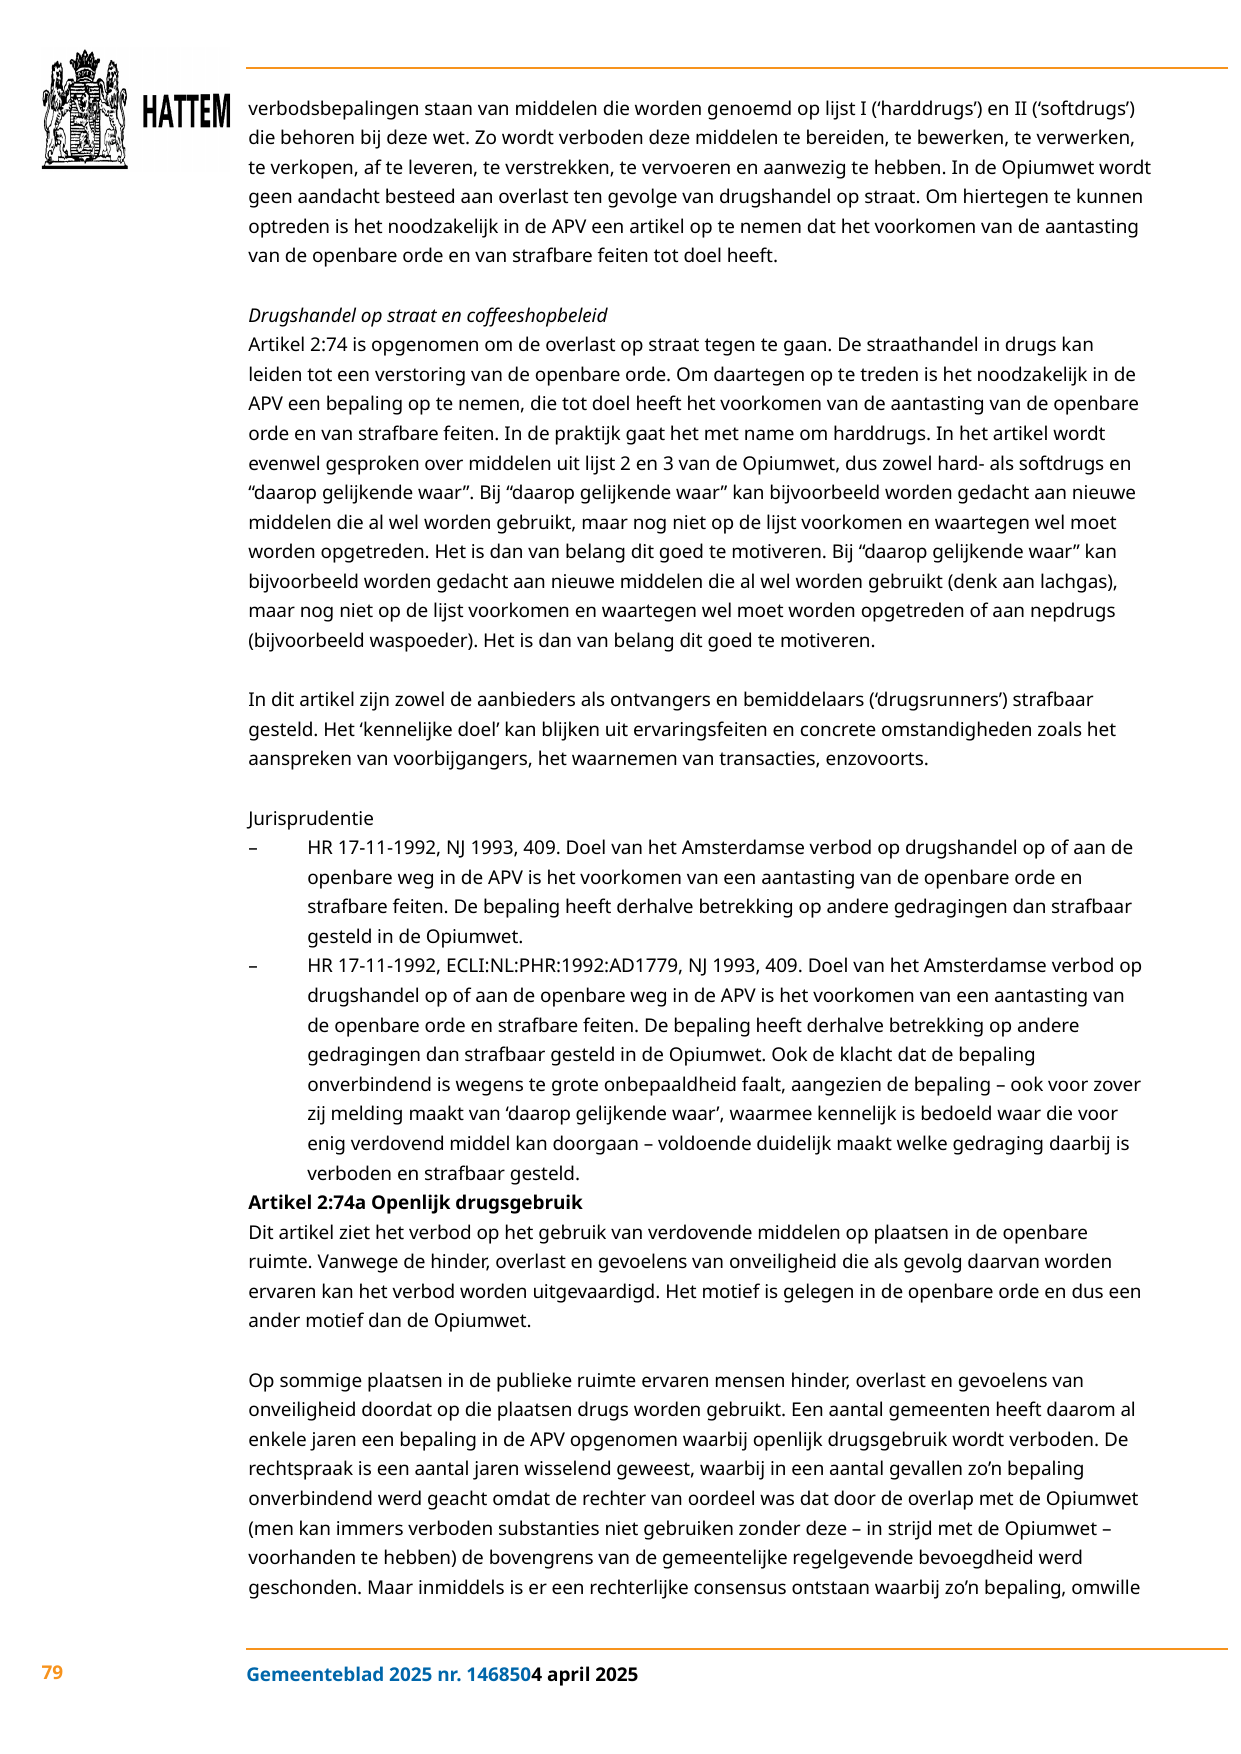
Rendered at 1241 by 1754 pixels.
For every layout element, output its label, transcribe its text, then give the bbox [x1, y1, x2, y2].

text Op sommige plaatsen in de publieke ruimte ervaren mensen hinder, overlast en gevoelens van onveiligheid doordat op die plaatsen drugs worden gebruikt. Een aantal gemeenten heeft daarom al enkele jaren een bepaling in de APV opgenomen waarbij openlijk drugsgebruik wordt verboden. De rechtspraak is een aantal jaren wisselend geweest, waarbij in een aantal gevallen zo’n bepaling onverbindend werd geacht omdat de rechter van oordeel was dat door de overlap met de Opiumwet (men kan immers verboden substanties niet gebruiken zonder deze – in strijd met de Opiumwet – voorhanden te hebben) de bovengrens van de gemeentelijke regelgevende bevoegdheid werd geschonden. Maar inmiddels is er een rechterlijke consensus ontstaan waarbij zo’n bepaling, omwille [248, 1367, 1152, 1600]
text Artikel 2:74 is opgenomen om de overlast op straat tegen te gaan. De straathandel in drugs kan leiden tot een verstoring van de openbare orde. Om daartegen op te treden is het noodzakelijk in de APV een bepaling op te nemen, die tot doel heeft het voorkomen van de aantasting van de openbare orde en van strafbare feiten. In de praktijk gaat het met name om harddrugs. In het artikel wordt evenwel gesproken over middelen uit lijst 2 en 3 van de Opiumwet, dus zowel hard- als softdrugs en “daarop gelijkende waar”. Bij “daarop gelijkende waar” kan bijvoorbeeld worden gedacht aan nieuwe middelen die al wel worden gebruikt, maar nog niet op de lijst voorkomen en waartegen wel moet worden opgetreden. Het is dan van belang dit goed te motiveren. Bij “daarop gelijkende waar” kan bijvoorbeeld worden gedacht aan nieuwe middelen die al wel worden gebruikt (denk aan lachgas), maar nog niet op de lijst voorkomen en waartegen wel moet worden opgetreden of aan nepdrugs (bijvoorbeeld waspoeder). Het is dan van belang dit goed te motiveren. [248, 331, 1152, 653]
text In dit artikel zijn zowel de aanbieders als ontvangers en bemiddelaars (‘drugsrunners’) strafbaar gesteld. Het ‘kennelijke doel’ kan blijken uit ervaringsfeiten en concrete omstandigheden zoals het aanspreken van voorbijgangers, het waarnemen van transacties, enzovoorts. [248, 686, 1152, 771]
list HR 17-11-1992, ECLI:NL:PHR:1992:AD1779, NJ 1993, 409. Doel van het Amsterdamse verbod op drugshandel op of aan de openbare weg in de APV is het voorkomen van een aantasting van de openbare orde en strafbare feiten. De bepaling heeft derhalve betrekking op andere gedragingen dan strafbaar gesteld in de Opiumwet. Ook de klacht dat de bepaling onverbindend is wegens te grote onbepaaldheid faalt, aangezien de bepaling – ook voor zover zij melding maakt van ‘daarop gelijkende waar’, waarmee kennelijk is bedoeld waar die voor enig verdovend middel kan doorgaan – voldoende duidelijk maakt welke gedraging daarbij is verboden en strafbaar gesteld. [248, 953, 1152, 1186]
text Artikel 2:74a Openlijk drugsgebruik [248, 1189, 1152, 1215]
text Drugshandel op straat en coffeeshopbeleid [248, 302, 1152, 328]
picture [41, 47, 231, 172]
text Dit artikel ziet het verbod op het gebruik van verdovende middelen op plaatsen in de openbare ruimte. Vanwege de hinder, overlast en gevoelens van onveiligheid die als gevolg daarvan worden ervaren kan het verbod worden uitgevaardigd. Het motief is gelegen in de openbare orde en dus een ander motief dan de Opiumwet. [248, 1219, 1152, 1333]
list HR 17-11-1992, NJ 1993, 409. Doel van het Amsterdamse verbod op drugshandel op of aan de openbare weg in de APV is het voorkomen van een aantasting van de openbare orde en strafbare feiten. De bepaling heeft derhalve betrekking op andere gedragingen dan strafbaar gesteld in de Opiumwet. [248, 834, 1152, 949]
text verbodsbepalingen staan van middelen die worden genoemd op lijst I (‘harddrugs’) en II (‘softdrugs’) die behoren bij deze wet. Zo wordt verboden deze middelen te bereiden, te bewerken, te verwerken, te verkopen, af te leveren, te verstrekken, te vervoeren en aanwezig te hebben. In de Opiumwet wordt geen aandacht besteed aan overlast ten gevolge van drugshandel op straat. Om hiertegen te kunnen optreden is het noodzakelijk in de APV een artikel op te nemen dat het voorkomen van de aantasting van de openbare orde en van strafbare feiten tot doel heeft. [248, 95, 1152, 268]
text Jurisprudentie [248, 805, 1152, 831]
